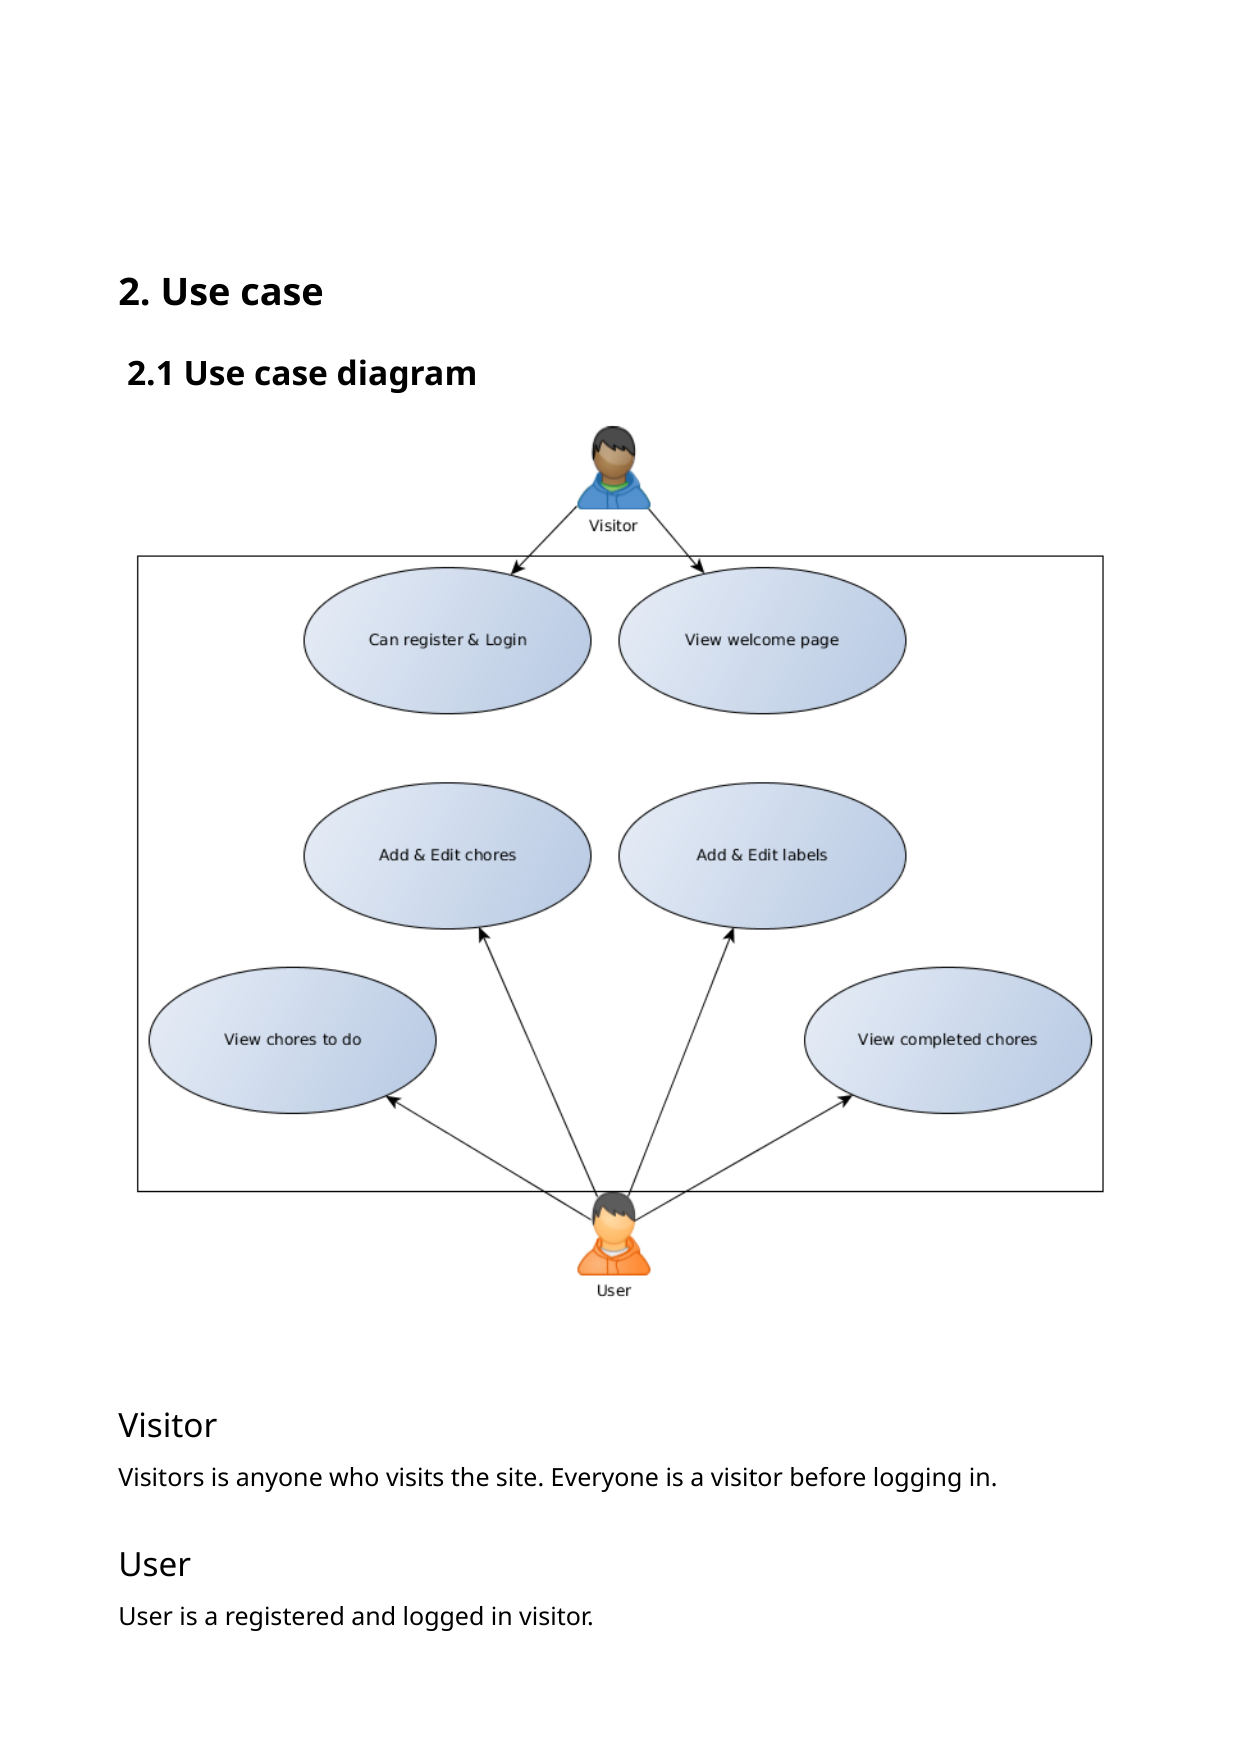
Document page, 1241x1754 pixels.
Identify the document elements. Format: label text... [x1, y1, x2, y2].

subtitle 2.1 Use case diagram [118, 350, 1122, 395]
picture [118, 407, 1123, 1323]
subtitle Visitor [118, 1402, 1122, 1447]
subtitle User [118, 1540, 1122, 1586]
text User is a registered and logged in visitor. [118, 1598, 1122, 1632]
text Visitors is anyone who visits the site. Everyone is a visitor before logging in. [118, 1460, 1122, 1494]
subtitle 2. Use case [118, 265, 1122, 316]
